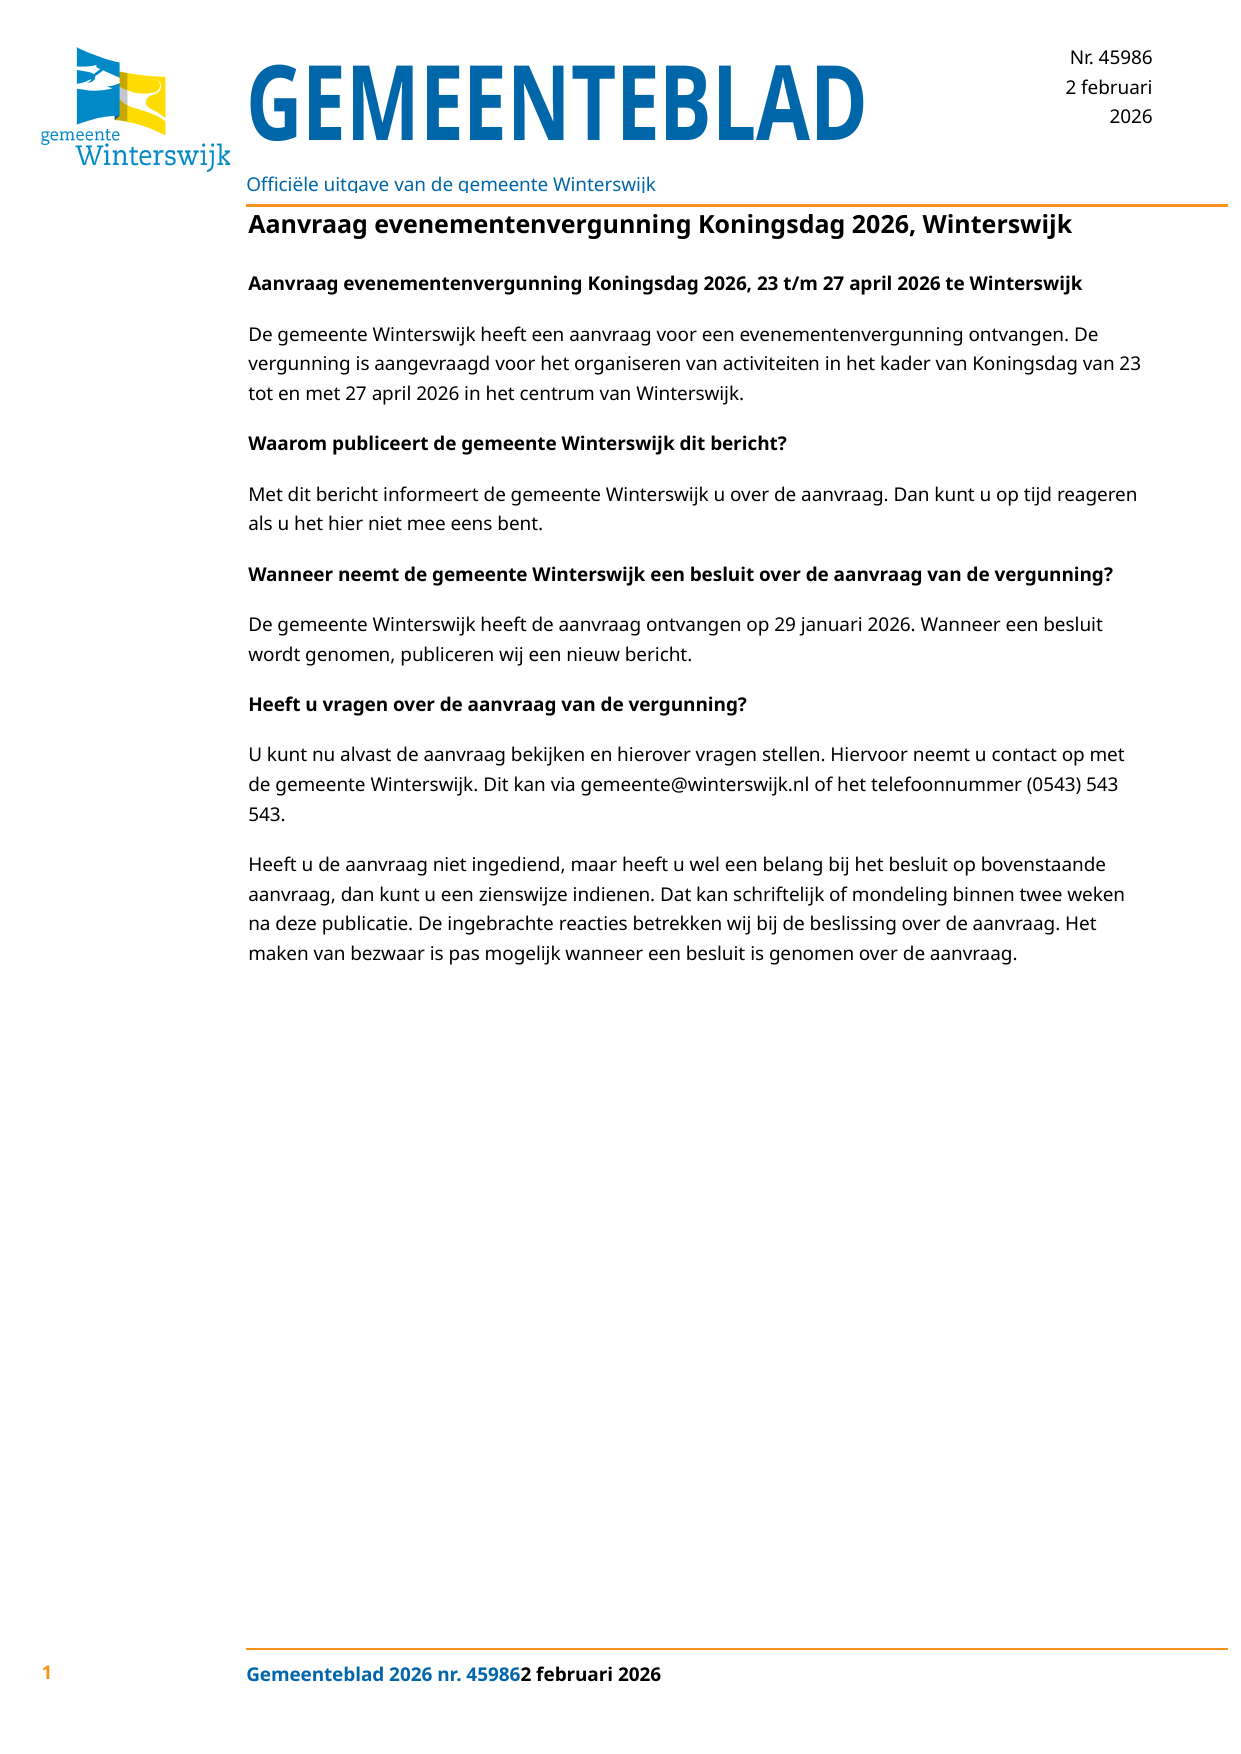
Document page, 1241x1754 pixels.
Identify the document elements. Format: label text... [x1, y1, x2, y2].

text Heeft u vragen over de aanvraag van de vergunning? [248, 691, 1152, 717]
text Wanneer neemt de gemeente Winterswijk een besluit over de aanvraag van de vergunning? [248, 561, 1152, 586]
text Waarom publiceert de gemeente Winterswijk dit bericht? [248, 430, 1152, 456]
text Aanvraag evenementenvergunning Koningsdag 2026, 23 t/m 27 april 2026 te Winterswijk [248, 270, 1152, 296]
text Aanvraag evenementenvergunning Koningsdag 2026, Winterswijk [248, 207, 1152, 241]
text De gemeente Winterswijk heeft de aanvraag ontvangen op 29 januari 2026. Wanneer een besluit wordt genomen, publiceren wij een nieuw bericht. [248, 611, 1152, 666]
text De gemeente Winterswijk heeft een aanvraag voor een evenementenvergunning ontvangen. De vergunning is aangevraagd voor het organiseren van activiteiten in het kader van Koningsdag van 23 tot en met 27 april 2026 in het centrum van Winterswijk. [248, 321, 1152, 406]
text Heeft u de aanvraag niet ingediend, maar heeft u wel een belang bij het besluit op bovenstaande aanvraag, dan kunt u een zienswijze indienen. Dat kan schriftelijk of mondeling binnen twee weken na deze publicatie. De ingebrachte reacties betrekken wij bij de beslissing over de aanvraag. Het maken van bezwaar is pas mogelijk wanneer een besluit is genomen over de aanvraag. [248, 851, 1152, 966]
picture [225, 153, 231, 162]
picture [41, 47, 231, 172]
text Met dit bericht informeert de gemeente Winterswijk u over de aanvraag. Dan kunt u op tijd reageren als u het hier niet mee eens bent. [248, 481, 1152, 536]
text U kunt nu alvast de aanvraag bekijken en hierover vragen stellen. Hiervoor neemt u contact op met de gemeente Winterswijk. Dit kan via gemeente@winterswijk.nl of het telefoonnummer (0543) 543 543. [248, 742, 1152, 826]
